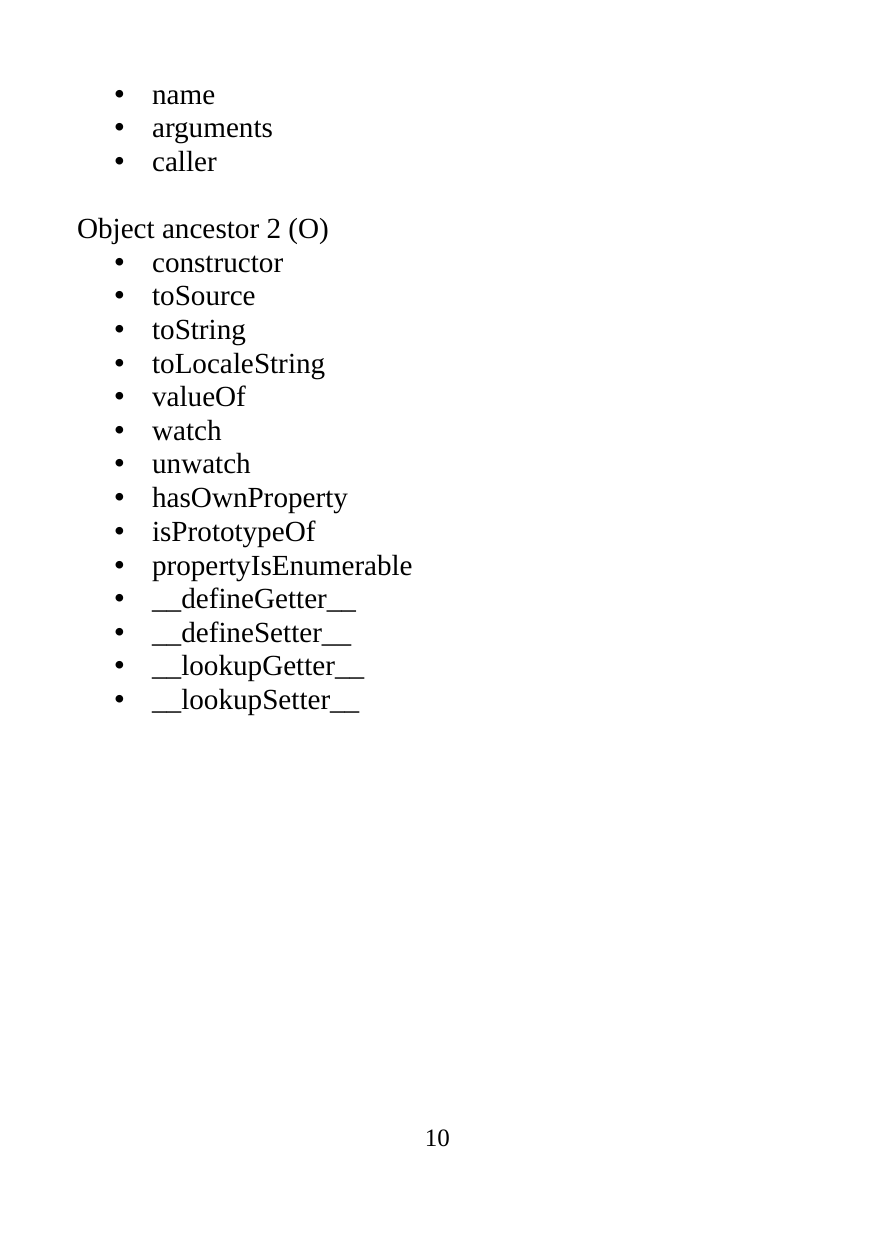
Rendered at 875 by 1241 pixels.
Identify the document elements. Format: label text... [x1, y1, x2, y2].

list caller [114, 144, 797, 178]
list arguments [114, 110, 797, 144]
list toString [114, 312, 797, 346]
list unwatch [114, 447, 797, 480]
list __defineGetter__ [114, 581, 797, 615]
list __lookupGetter__ [114, 648, 797, 682]
list isPrototypeOf [114, 514, 797, 548]
list __defineSetter__ [114, 615, 797, 648]
list toLocaleString [114, 346, 797, 379]
list propertyIsEnumerable [114, 548, 797, 581]
text Object ancestor 2 (O) [77, 211, 797, 245]
list name [114, 77, 797, 110]
list watch [114, 413, 797, 447]
list constructor [114, 245, 797, 278]
list hasOwnProperty [114, 480, 797, 514]
list valueOf [114, 379, 797, 413]
list toSource [114, 278, 797, 312]
list __lookupSetter__ [114, 682, 797, 716]
